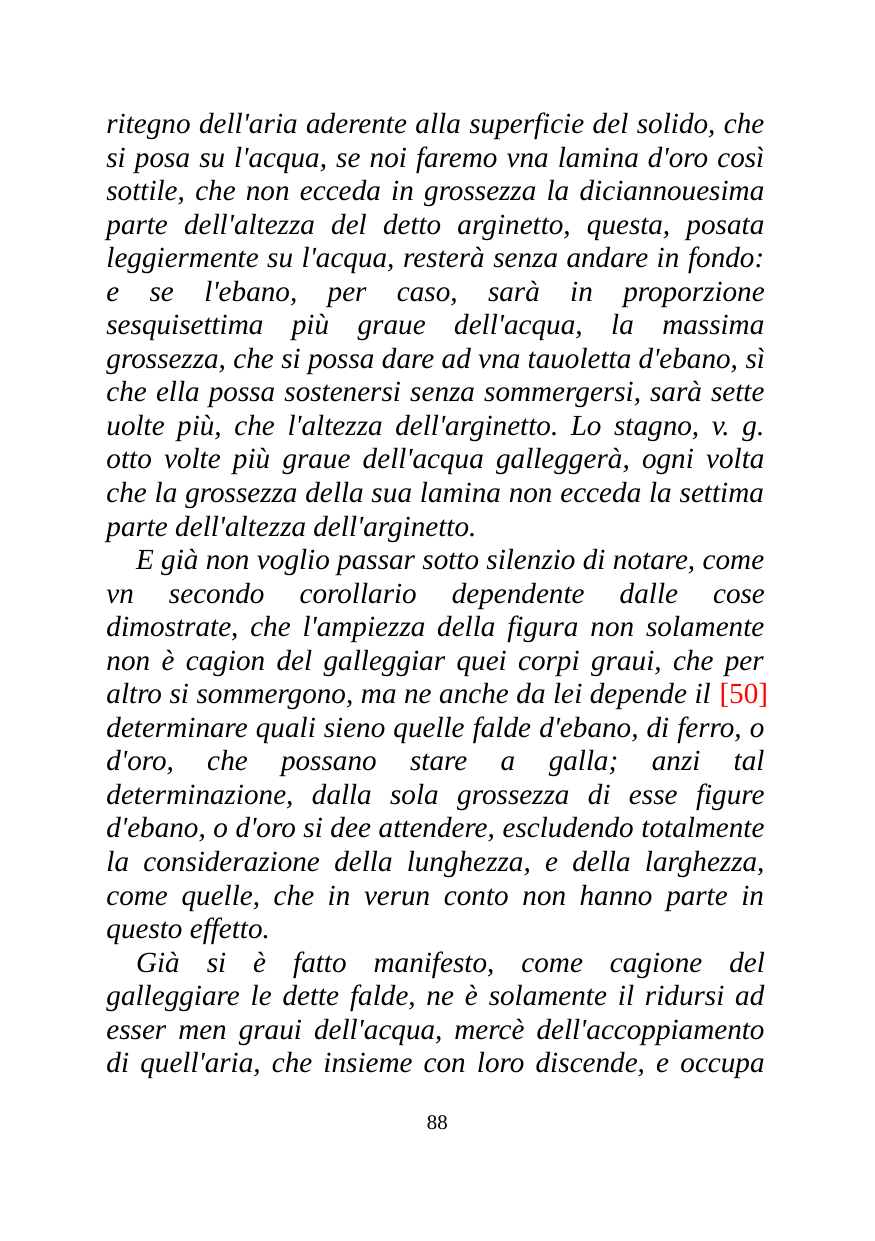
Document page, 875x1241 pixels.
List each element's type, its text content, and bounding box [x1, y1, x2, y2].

text ritegno dell'aria aderente alla superficie del solido, che si posa su l'acqua, se noi faremo vna lamina d'oro così sottile, che non ecceda in grossezza la diciannouesima parte dell'altezza del detto arginetto, questa, posata leggiermente su l'acqua, resterà senza andare in fondo: e se l'ebano, per caso, sarà in proporzione sesquisettima più graue dell'acqua, la massima grossezza, che si possa dare ad vna tauoletta d'ebano, sì che ella possa sostenersi senza sommergersi, sarà sette uolte più, che l'altezza dell'arginetto. Lo stagno, v. g. otto volte più graue dell'acqua galleggerà, ogni volta che la grossezza della sua lamina non ecceda la settima parte dell'altezza dell'arginetto. [106, 106, 768, 542]
text E già non voglio passar sotto silenzio di notare, come vn secondo corollario dependente dalle cose dimostrate, che l'ampiezza della figura non solamente non è cagion del galleggiar quei corpi graui, che per altro si sommergono, ma ne anche da lei depende il [50] determinare quali sieno quelle falde d'ebano, di ferro, o d'oro, che possano stare a galla; anzi tal determinazione, dalla sola grossezza di esse figure d'ebano, o d'oro si dee attendere, escludendo totalmente la considerazione della lunghezza, e della larghezza, come quelle, che in verun conto non hanno parte in questo effetto. [106, 542, 768, 945]
text Già si è fatto manifesto, come cagione del galleggiare le dette falde, ne è solamente il ridursi ad esser men graui dell'acqua, mercè dell'accoppiamento di quell'aria, che insieme con loro discende, e occupa [106, 945, 768, 1079]
